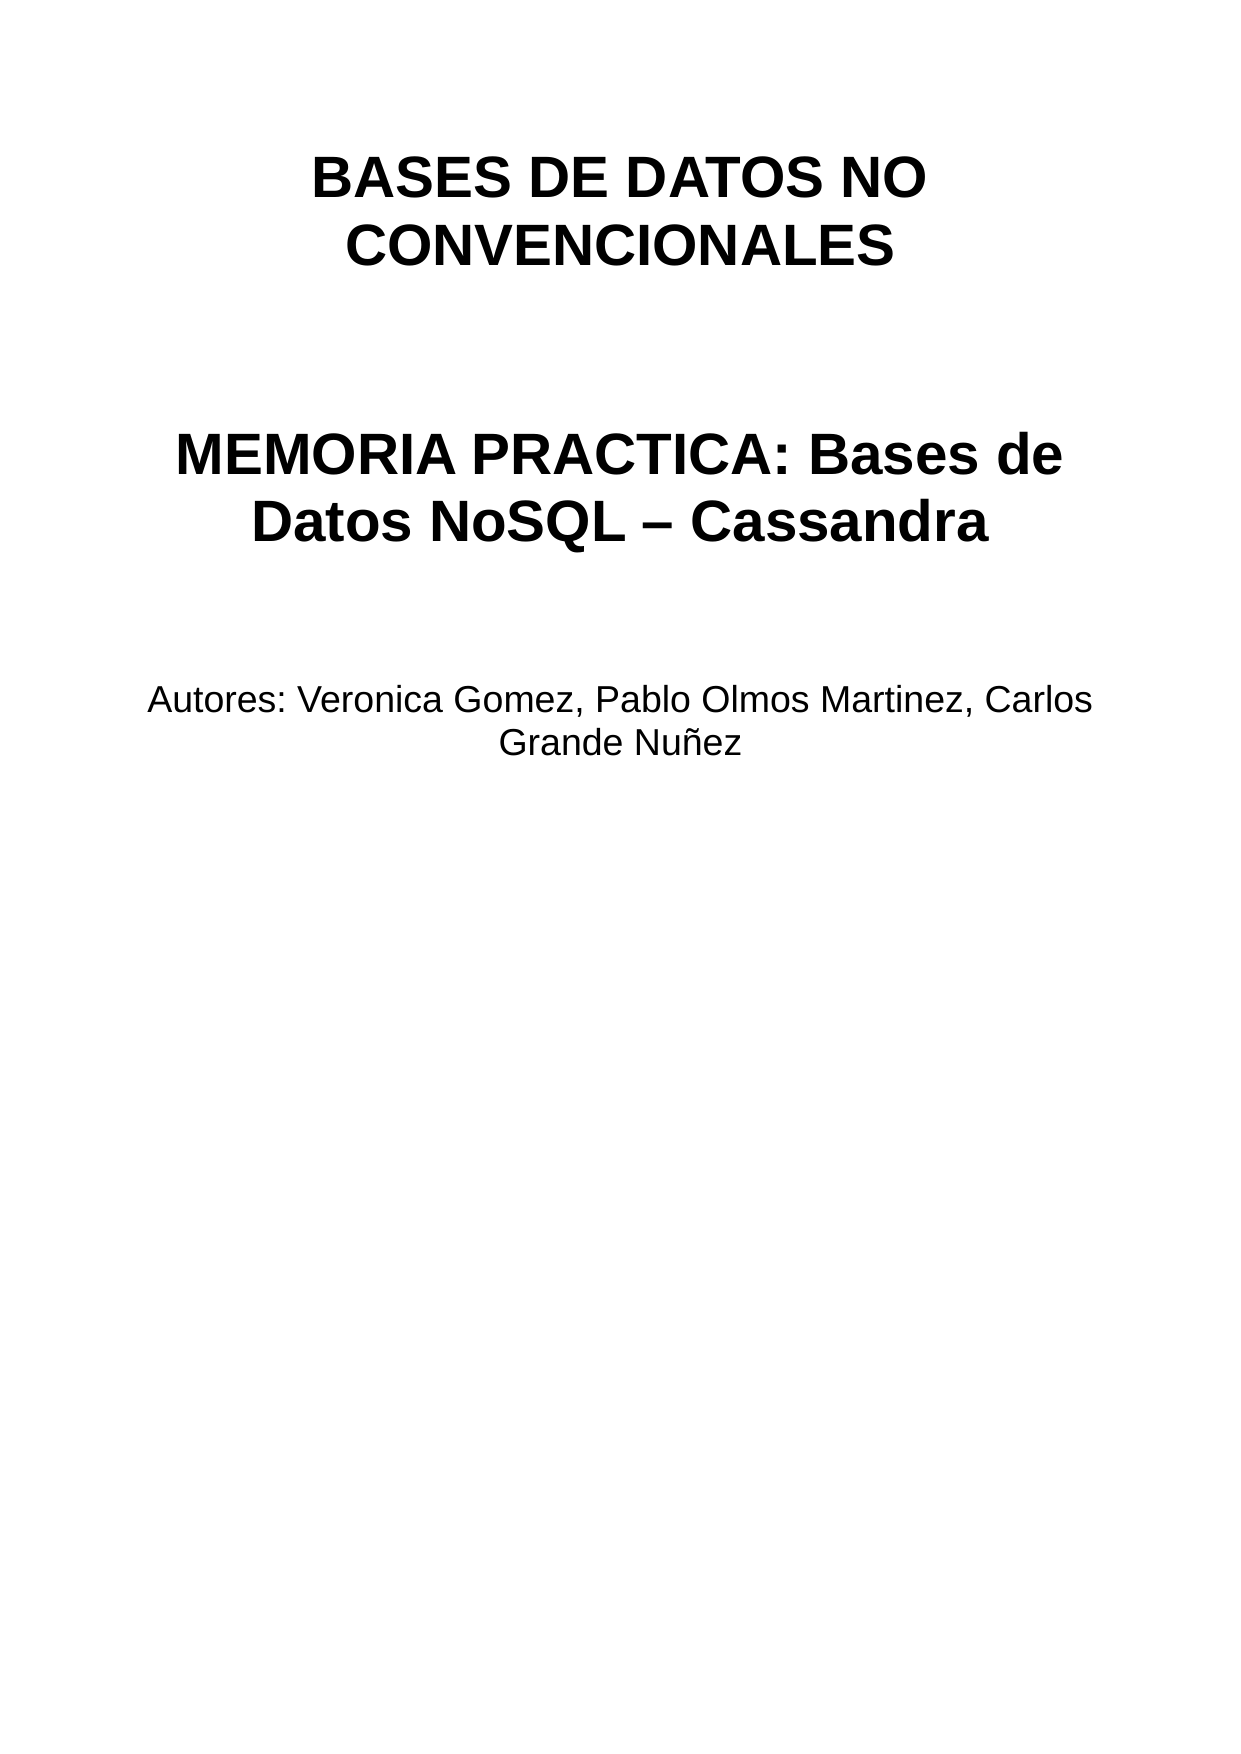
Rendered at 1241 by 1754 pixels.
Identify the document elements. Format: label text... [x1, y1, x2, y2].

subtitle Autores: Veronica Gomez, Pablo Olmos Martinez, Carlos Grande Nuñez [118, 677, 1122, 763]
title BASES DE DATOS NO CONVENCIONALES [118, 143, 1122, 277]
title MEMORIA PRACTICA: Bases de Datos NoSQL – Cassandra [118, 419, 1122, 553]
